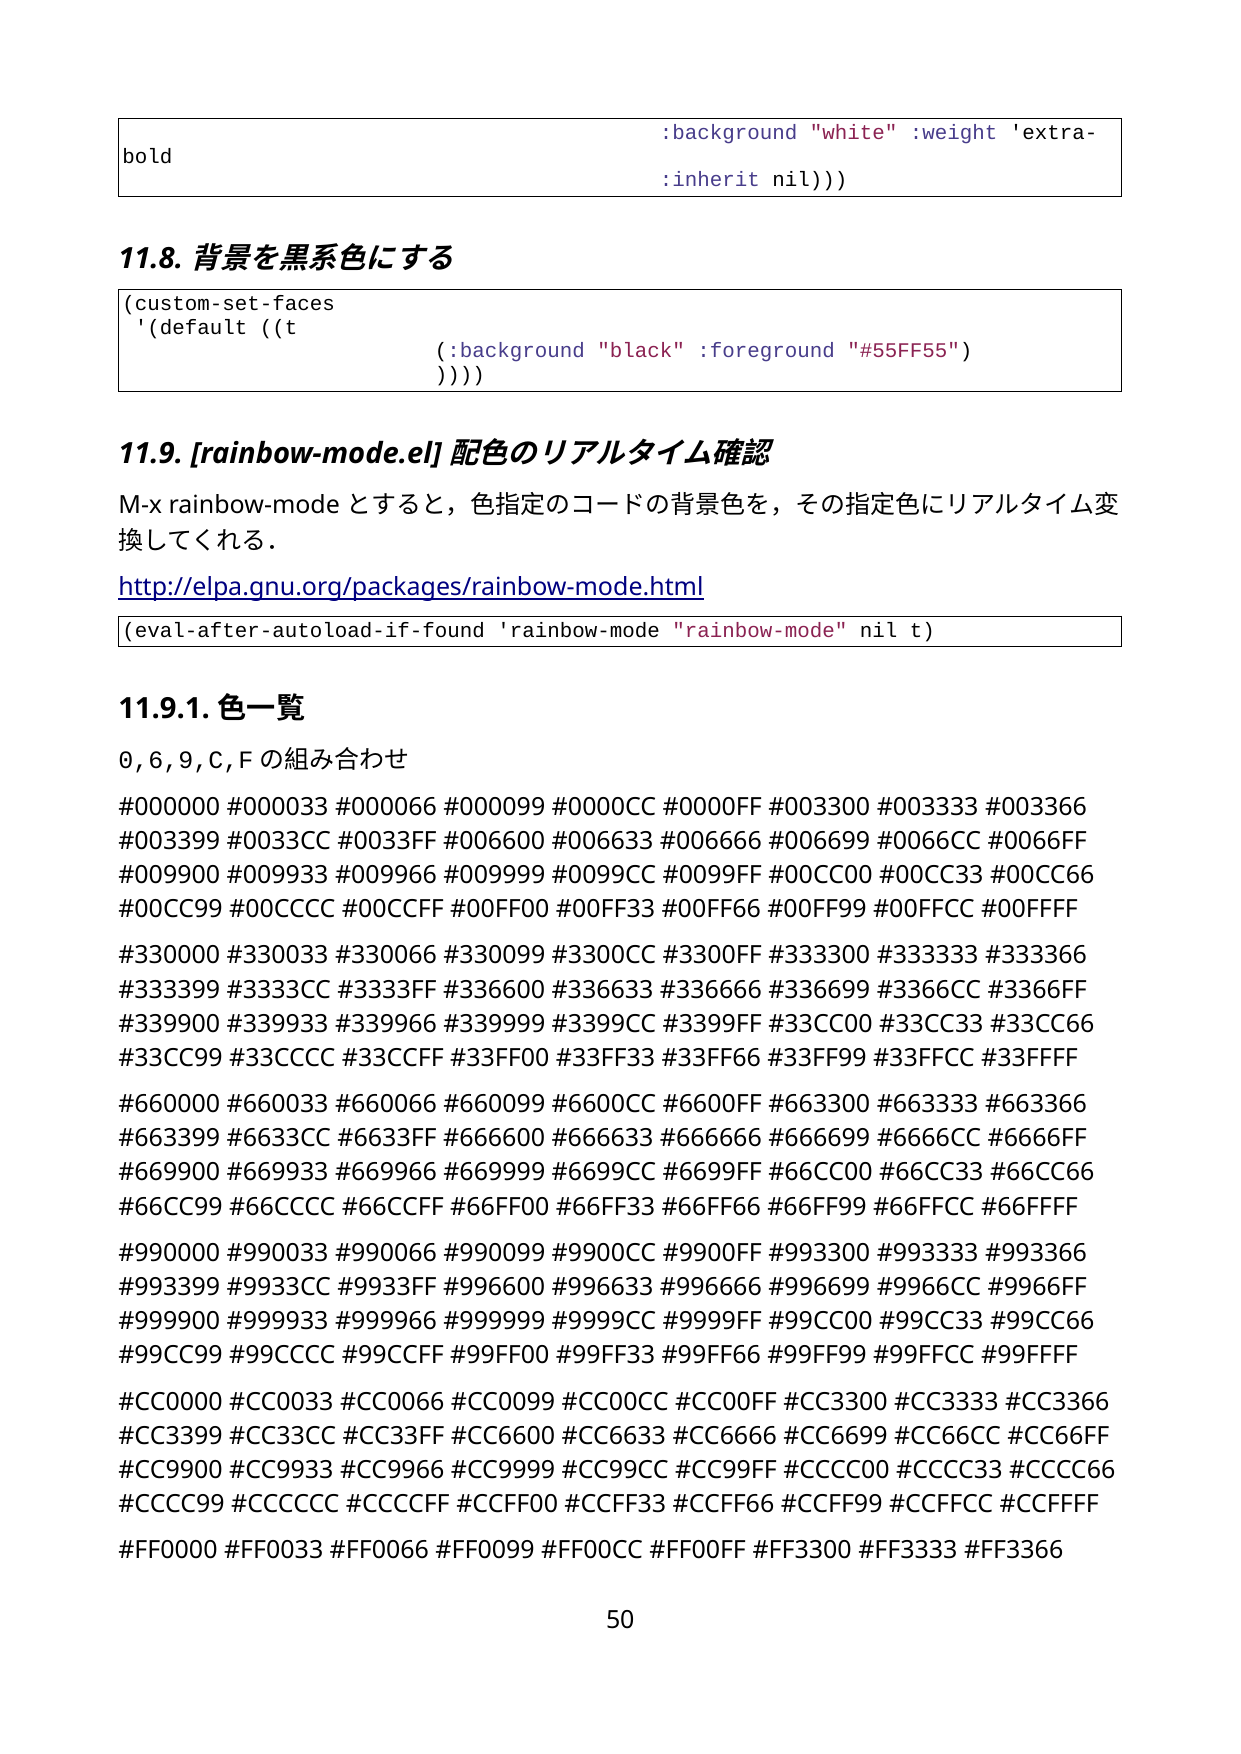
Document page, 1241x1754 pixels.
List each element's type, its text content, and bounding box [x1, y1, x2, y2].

subtitle 色一覧 [118, 684, 1122, 727]
text M-x rainbow-mode とすると，色指定のコードの背景色を，その指定色にリアルタイム変換してくれる． [118, 484, 1122, 557]
text 0,6,9,C,F の組み合わせ [118, 739, 1122, 776]
text #CC0000 #CC0033 #CC0066 #CC0099 #CC00CC #CC00FF #CC3300 #CC3333 #CC3366 #CC3399 #CC33CC #CC33FF #CC6600 #CC6633 #CC6666 #CC6699 #CC66CC #CC66FF #CC9900 #CC9933 #CC9966 #CC9999 #CC99CC #CC99FF #CCCC00 #CCCC33 #CCCC66 #CCCC99 #CCCCCC #CCCCFF #CCFF00 #CCFF33 #CCFF66 #CCFF99 #CCFFCC #CCFFFF [118, 1383, 1122, 1520]
text #330000 #330033 #330066 #330099 #3300CC #3300FF #333300 #333333 #333366 #333399 #3333CC #3333FF #336600 #336633 #336666 #336699 #3366CC #3366FF #339900 #339933 #339966 #339999 #3399CC #3399FF #33CC00 #33CC33 #33CC66 #33CC99 #33CCCC #33CCFF #33FF00 #33FF33 #33FF66 #33FF99 #33FFCC #33FFFF [118, 937, 1122, 1073]
text )))) [119, 360, 1121, 391]
text #990000 #990033 #990066 #990099 #9900CC #9900FF #993300 #993333 #993366 #993399 #9933CC #9933FF #996600 #996633 #996666 #996699 #9966CC #9966FF #999900 #999933 #999966 #999999 #9999CC #9999FF #99CC00 #99CC33 #99CC66 #99CC99 #99CCCC #99CCFF #99FF00 #99FF33 #99FF66 #99FF99 #99FFCC #99FFFF [118, 1235, 1122, 1371]
text :background "white" :weight 'extra-bold [119, 119, 1121, 165]
subtitle 背景を黒系色にする [118, 234, 1122, 277]
text (custom-set-faces [119, 290, 1121, 313]
text (eval-after-autoload-if-found 'rainbow-mode "rainbow-mode" nil t) [119, 617, 1121, 646]
text (:background "black" :foreground "#55FF55") [119, 337, 1121, 360]
text #000000 #000033 #000066 #000099 #0000CC #0000FF #003300 #003333 #003366 #003399 #0033CC #0033FF #006600 #006633 #006666 #006699 #0066CC #0066FF #009900 #009933 #009966 #009999 #0099CC #0099FF #00CC00 #00CC33 #00CC66 #00CC99 #00CCCC #00CCFF #00FF00 #00FF33 #00FF66 #00FF99 #00FFCC #00FFFF [118, 788, 1122, 925]
subtitle [rainbow-mode.el] 配色のリアルタイム確認 [118, 429, 1122, 472]
text '(default ((t [119, 313, 1121, 337]
text http://elpa.gnu.org/packages/rainbow-mode.html [118, 569, 1122, 603]
text #FF0000 #FF0033 #FF0066 #FF0099 #FF00CC #FF00FF #FF3300 #FF3333 #FF3366 [118, 1532, 1122, 1566]
text :inherit nil))) [119, 165, 1121, 196]
text #660000 #660033 #660066 #660099 #6600CC #6600FF #663300 #663333 #663366 #663399 #6633CC #6633FF #666600 #666633 #666666 #666699 #6666CC #6666FF #669900 #669933 #669966 #669999 #6699CC #6699FF #66CC00 #66CC33 #66CC66 #66CC99 #66CCCC #66CCFF #66FF00 #66FF33 #66FF66 #66FF99 #66FFCC #66FFFF [118, 1086, 1122, 1222]
